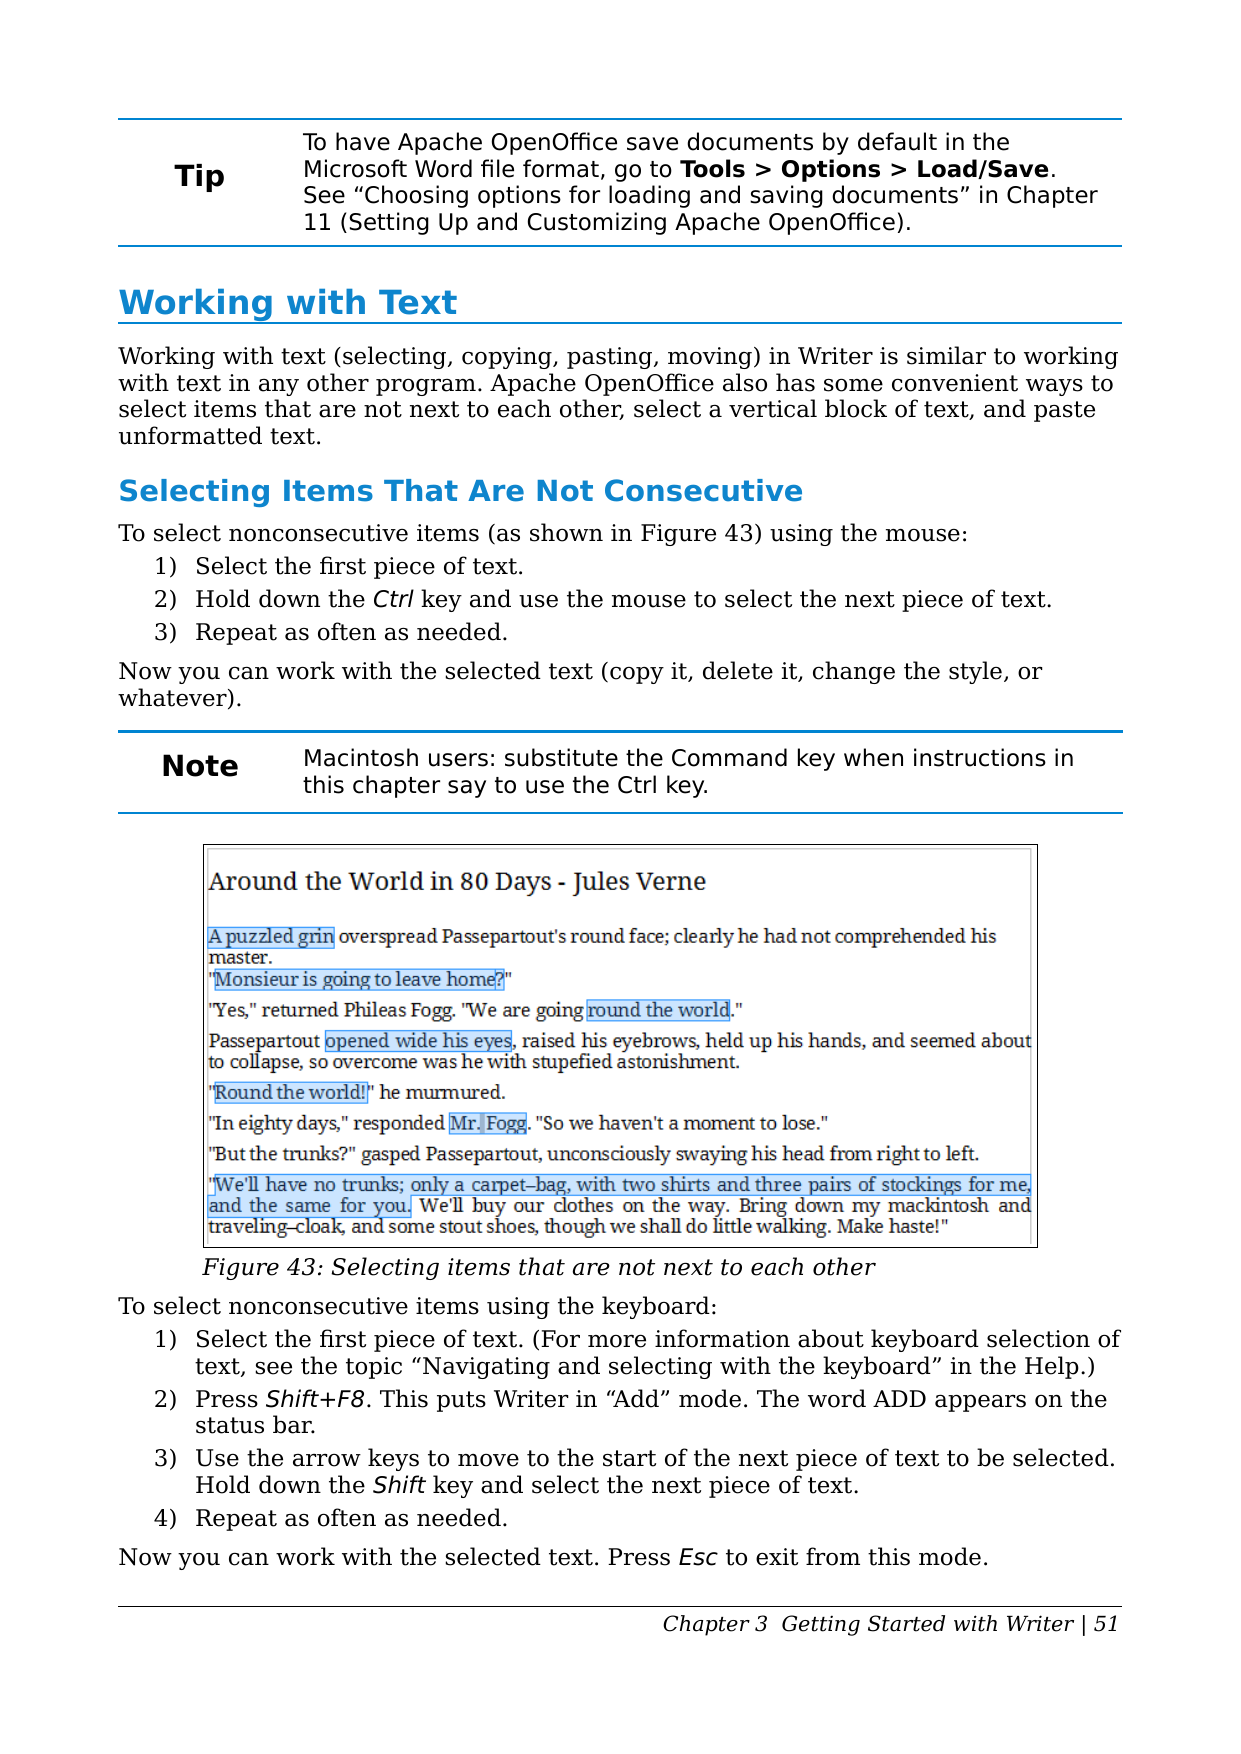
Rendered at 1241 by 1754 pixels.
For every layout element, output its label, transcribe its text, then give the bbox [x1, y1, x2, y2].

list Repeat as often as needed. [177, 1505, 1122, 1532]
subtitle Working with Text [118, 283, 1122, 322]
list Press Shift+F8. This puts Writer in “Add” mode. The word ADD appears on the status bar. [177, 1386, 1122, 1439]
table_header Macintosh users: substitute the Command key when instructions in this chapter say to use the Ctrl key. [281, 733, 1122, 812]
list Repeat as often as needed. [177, 619, 1122, 646]
list Select the first piece of text. (For more information about keyboard selection of text, see the topic “Navigating and selecting with the keyboard” in the Help.) [177, 1326, 1122, 1380]
list To select nonconsecutive items (as shown in Figure 43) using the mouse: [118, 520, 1122, 547]
text Now you can work with the selected text (copy it, delete it, change the style, or whatever). [118, 658, 1122, 712]
text Now you can work with the selected text. Press Esc to exit from this mode. [118, 1544, 1122, 1571]
list Hold down the Ctrl key and use the mouse to select the next piece of text. [177, 586, 1122, 613]
table_header Tip [118, 120, 281, 244]
picture [206, 848, 1034, 1244]
table_header Note [118, 733, 281, 812]
list To select nonconsecutive items using the keyboard: [118, 1293, 1122, 1320]
text Figure 43: Selecting items that are not next to each other [202, 1254, 1038, 1281]
table_header To have Apache OpenOffice save documents by default in the Microsoft Word file format, go to Tools > Options > Load/Save. See “Choosing options for loading and saving documents” in Chapter 11 (Setting Up and Customizing Apache OpenOffice). [281, 120, 1122, 244]
subtitle Selecting Items That Are Not Consecutive [118, 474, 1122, 508]
list Use the arrow keys to move to the start of the next piece of text to be selected. Hold down the Shift key and select the next piece of text. [177, 1446, 1122, 1499]
list Select the first piece of text. [177, 553, 1122, 580]
text Working with text (selecting, copying, pasting, moving) in Writer is similar to working with text in any other program. Apache OpenOffice also has some convenient ways to select items that are not next to each other, select a vertical block of text, and paste unformatted text. [118, 343, 1122, 450]
